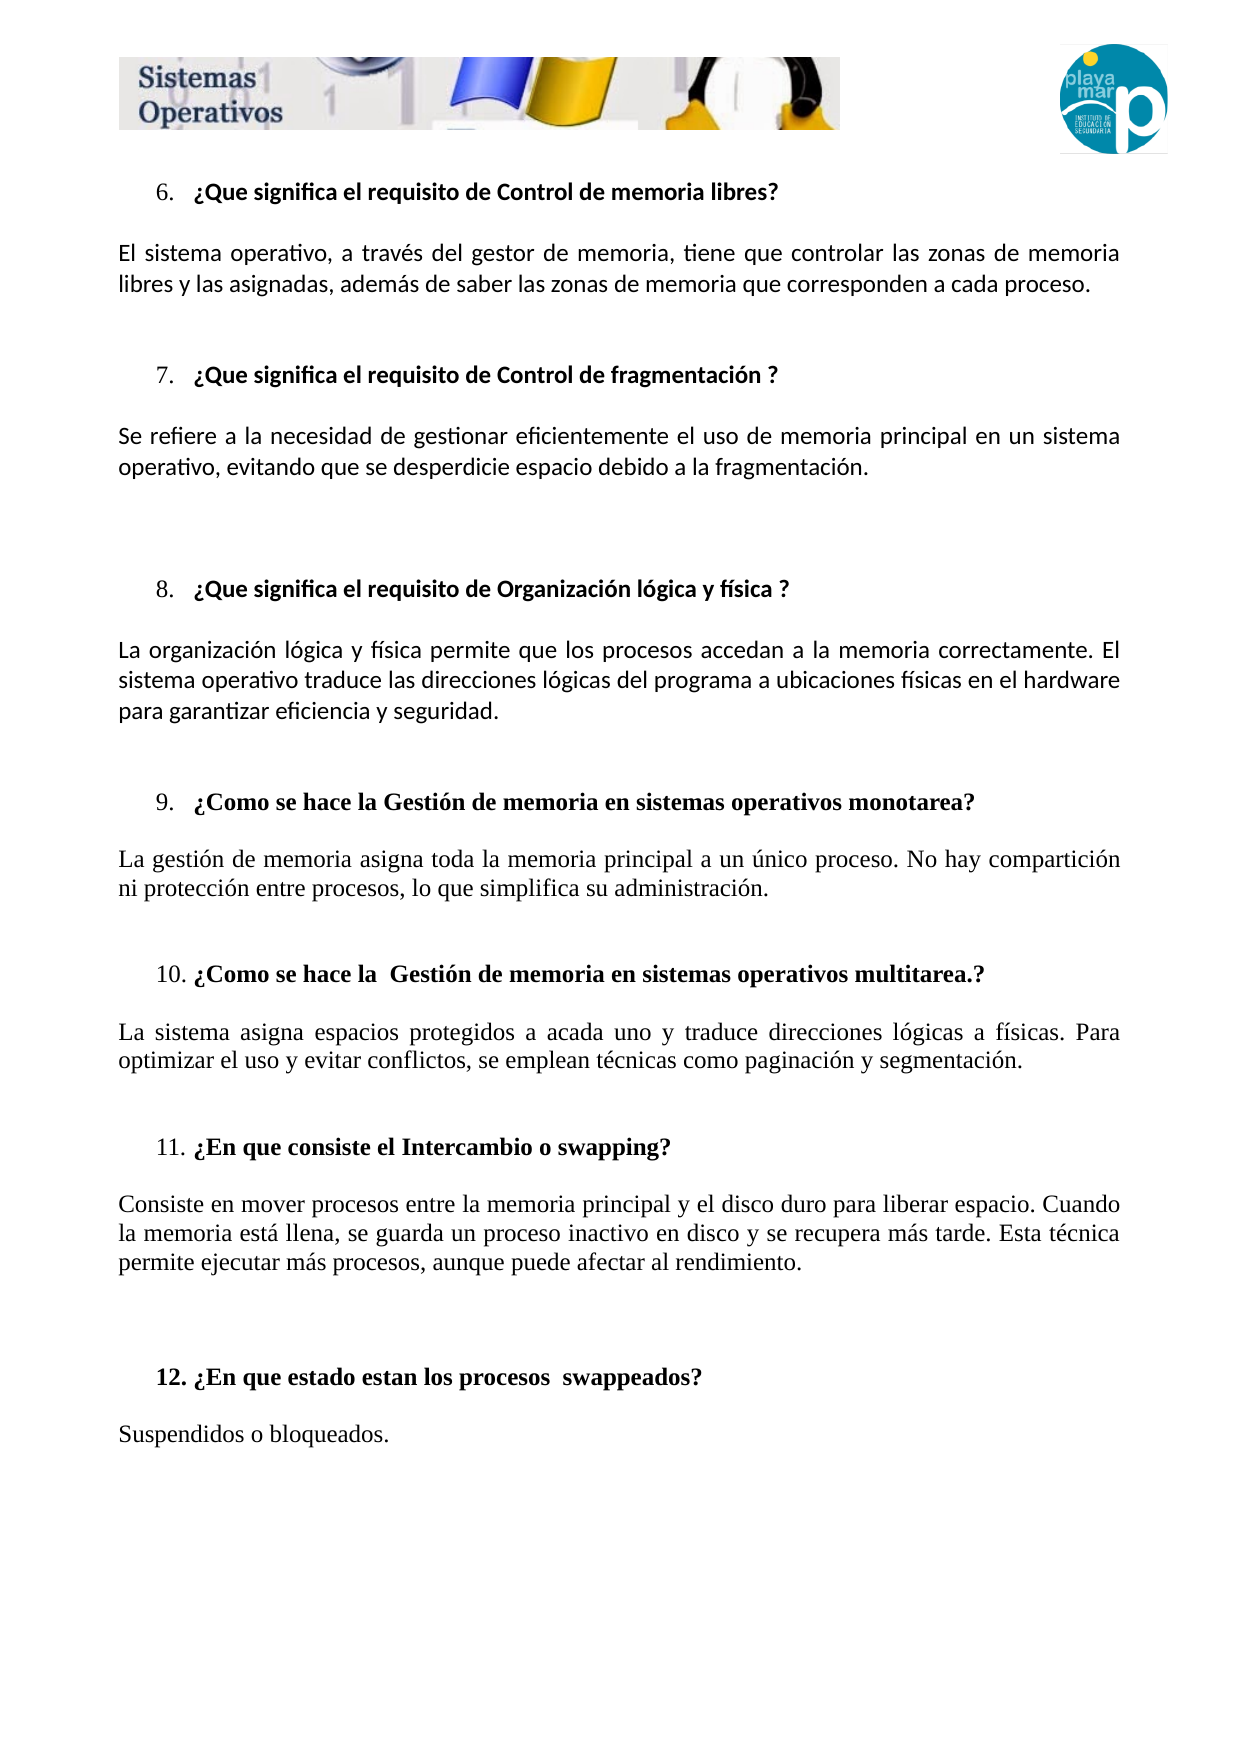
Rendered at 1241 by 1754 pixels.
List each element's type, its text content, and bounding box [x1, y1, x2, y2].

picture [1124, 44, 1168, 85]
text La sistema asigna espacios protegidos a acada uno y traduce direcciones lógicas a físicas. Para optimizar el uso y evitar conflictos, se emplean técnicas como paginación y segmentación. [118, 1017, 1122, 1074]
list ¿En que consiste el Intercambio o swapping? [156, 1132, 1122, 1161]
text La gestión de memoria asigna toda la memoria principal a un único proceso. No hay compartición ni protección entre procesos, lo que simplifica su administración. [118, 844, 1122, 902]
picture [1100, 88, 1105, 97]
text Consiste en mover procesos entre la memoria principal y el disco duro para liberar espacio. Cuando la memoria está llena, se guarda un proceso inactivo en disco y se recupera más tarde. Esta técnica permite ejecutar más procesos, aunque puede afectar al rendimiento. [118, 1189, 1122, 1276]
list ¿Como se hace la Gestión de memoria en sistemas operativos multitarea.? [156, 959, 1122, 988]
picture [1095, 75, 1103, 90]
text El sistema operativo, a través del gestor de memoria, tiene que controlar las zonas de memoria libres y las asignadas, además de saber las zonas de memoria que corresponden a cada proceso. [118, 237, 1122, 298]
list ¿Que significa el requisito de Control de fragmentación ? [156, 359, 1122, 390]
text Se refiere a la necesidad de gestionar eficientemente el uso de memoria principal en un sistema operativo, evitando que se desperdicie espacio debido a la fragmentación. [118, 421, 1122, 482]
text La organización lógica y física permite que los procesos accedan a la memoria correctamente. El sistema operativo traduce las direcciones lógicas del programa a ubicaciones físicas en el hardware para garantizar eficiencia y seguridad. [118, 634, 1122, 726]
picture [1108, 88, 1113, 97]
text Suspendidos o bloqueados. [118, 1419, 1122, 1448]
picture [1115, 87, 1168, 154]
list ¿En que estado estan los procesos swappeados? [156, 1362, 1122, 1391]
picture [119, 57, 840, 130]
picture [1060, 44, 1104, 86]
list ¿Como se hace la Gestión de memoria en sistemas operativos monotarea? [156, 787, 1122, 816]
list ¿Que significa el requisito de Organización lógica y física ? [156, 573, 1122, 604]
picture [1070, 75, 1075, 84]
picture [1060, 101, 1113, 154]
picture [1079, 88, 1093, 97]
list ¿Que significa el requisito de Control de memoria libres? [156, 176, 1122, 207]
